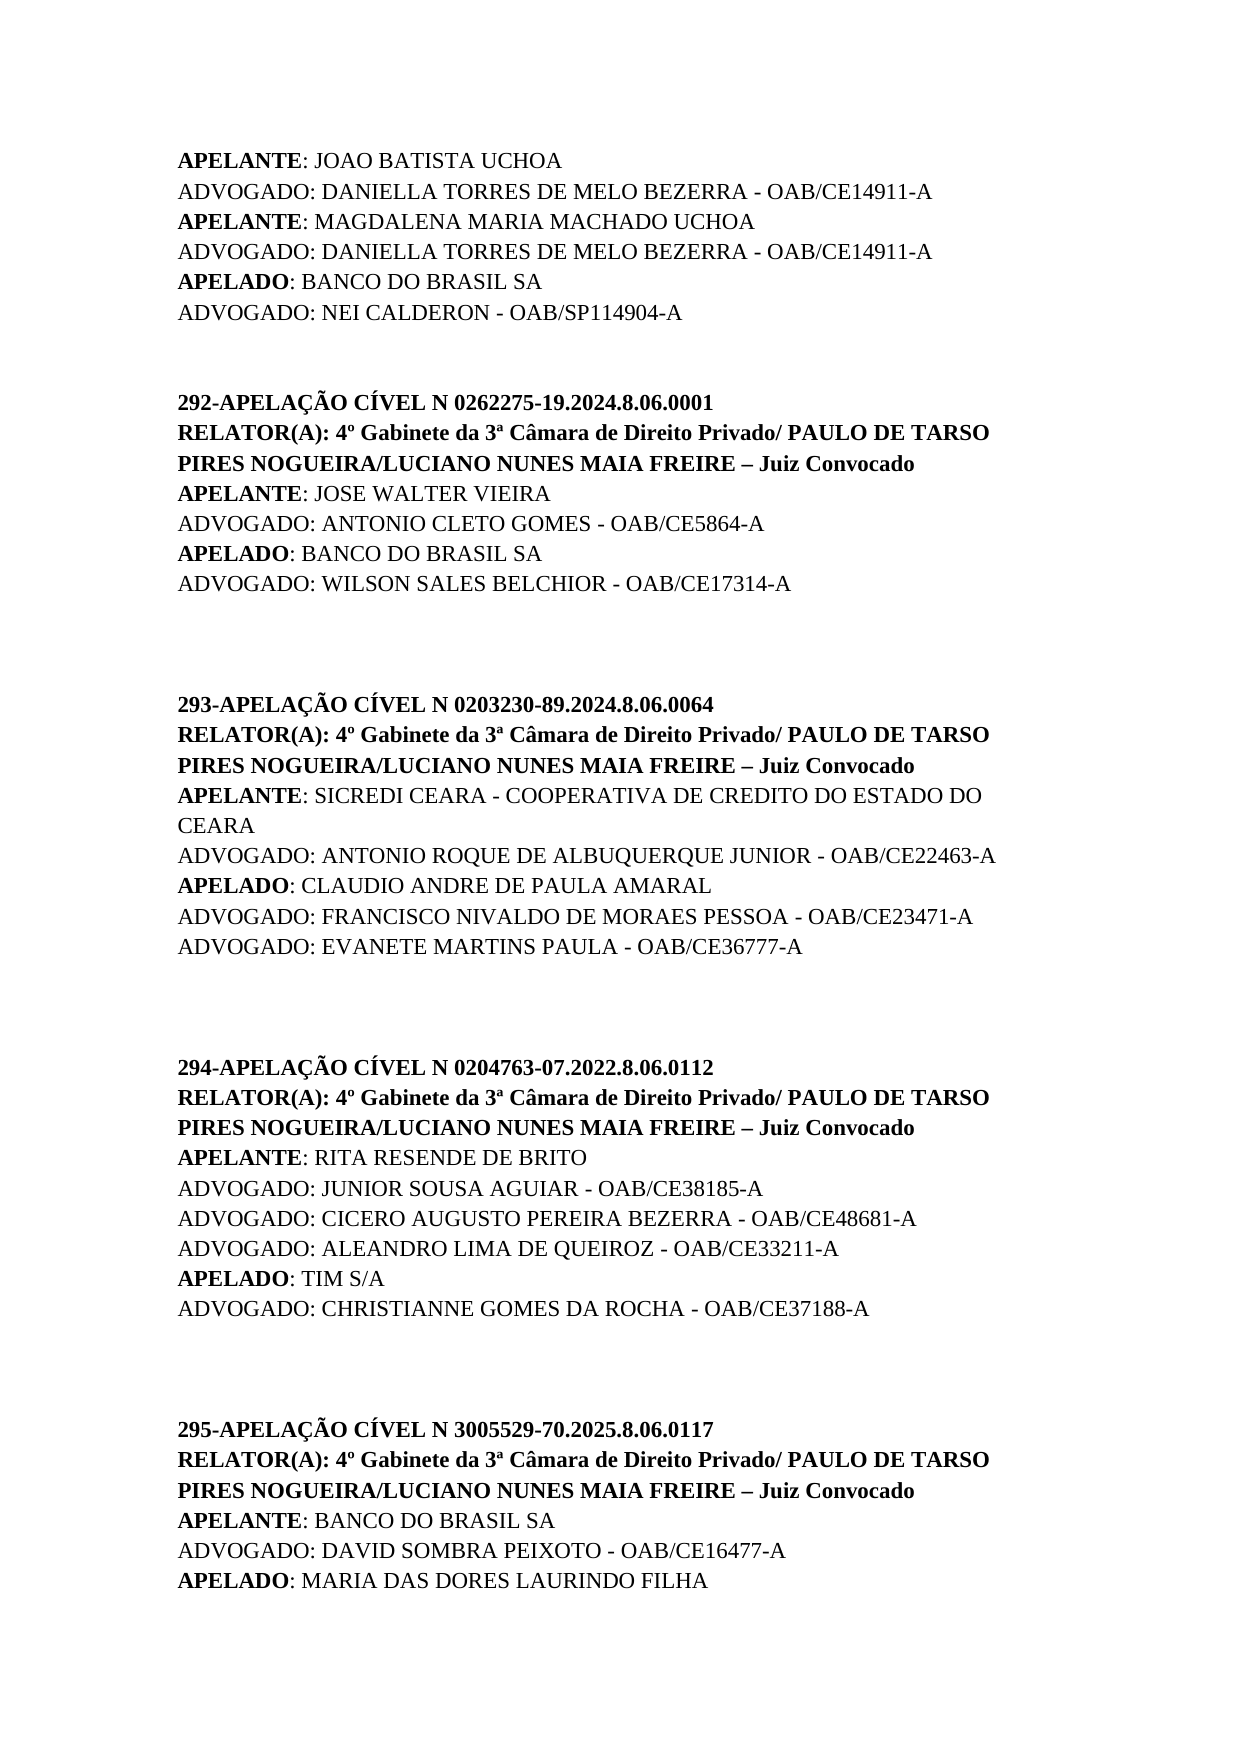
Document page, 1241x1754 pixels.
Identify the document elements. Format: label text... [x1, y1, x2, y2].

text APELANTE: JOAO BATISTA UCHOA ADVOGADO: DANIELLA TORRES DE MELO BEZERRA - OAB/CE14911-A APELANTE: MAGDALENA MARIA MACHADO UCHOA ADVOGADO: DANIELLA TORRES DE MELO BEZERRA - OAB/CE14911-A APELADO: BANCO DO BRASIL SA ADVOGADO: NEI CALDERON - OAB/SP114904-A 292-APELAÇÃO CÍVEL N 0262275-19.2024.8.06.0001 RELATOR(A): 4º Gabinete da 3ª Câmara de Direito Privado/ PAULO DE TARSO PIRES NOGUEIRA/LUCIANO NUNES MAIA FREIRE – Juiz Convocado APELANTE: JOSE WALTER VIEIRA ADVOGADO: ANTONIO CLETO GOMES - OAB/CE5864-A APELADO: BANCO DO BRASIL SA ADVOGADO: WILSON SALES BELCHIOR - OAB/CE17314-A 293-APELAÇÃO CÍVEL N 0203230-89.2024.8.06.0064 RELATOR(A): 4º Gabinete da 3ª Câmara de Direito Privado/ PAULO DE TARSO PIRES NOGUEIRA/LUCIANO NUNES MAIA FREIRE – Juiz Convocado APELANTE: SICREDI CEARA - COOPERATIVA DE CREDITO DO ESTADO DO CEARA ADVOGADO: ANTONIO ROQUE DE ALBUQUERQUE JUNIOR - OAB/CE22463-A APELADO: CLAUDIO ANDRE DE PAULA AMARAL ADVOGADO: FRANCISCO NIVALDO DE MORAES PESSOA - OAB/CE23471-A ADVOGADO: EVANETE MARTINS PAULA - OAB/CE36777-A 294-APELAÇÃO CÍVEL N 0204763-07.2022.8.06.0112 RELATOR(A): 4º Gabinete da 3ª Câmara de Direito Privado/ PAULO DE TARSO PIRES NOGUEIRA/LUCIANO NUNES MAIA FREIRE – Juiz Convocado APELANTE: RITA RESENDE DE BRITO ADVOGADO: JUNIOR SOUSA AGUIAR - OAB/CE38185-A ADVOGADO: CICERO AUGUSTO PEREIRA BEZERRA - OAB/CE48681-A ADVOGADO: ALEANDRO LIMA DE QUEIROZ - OAB/CE33211-A APELADO: TIM S/A ADVOGADO: CHRISTIANNE GOMES DA ROCHA - OAB/CE37188-A 295-APELAÇÃO CÍVEL N 3005529-70.2025.8.06.0117 RELATOR(A): 4º Gabinete da 3ª Câmara de Direito Privado/ PAULO DE TARSO PIRES NOGUEIRA/LUCIANO NUNES MAIA FREIRE – Juiz Convocado APELANTE: BANCO DO BRASIL SA ADVOGADO: DAVID SOMBRA PEIXOTO - OAB/CE16477-A APELADO: MARIA DAS DORES LAURINDO FILHA [177, 148, 1063, 1594]
